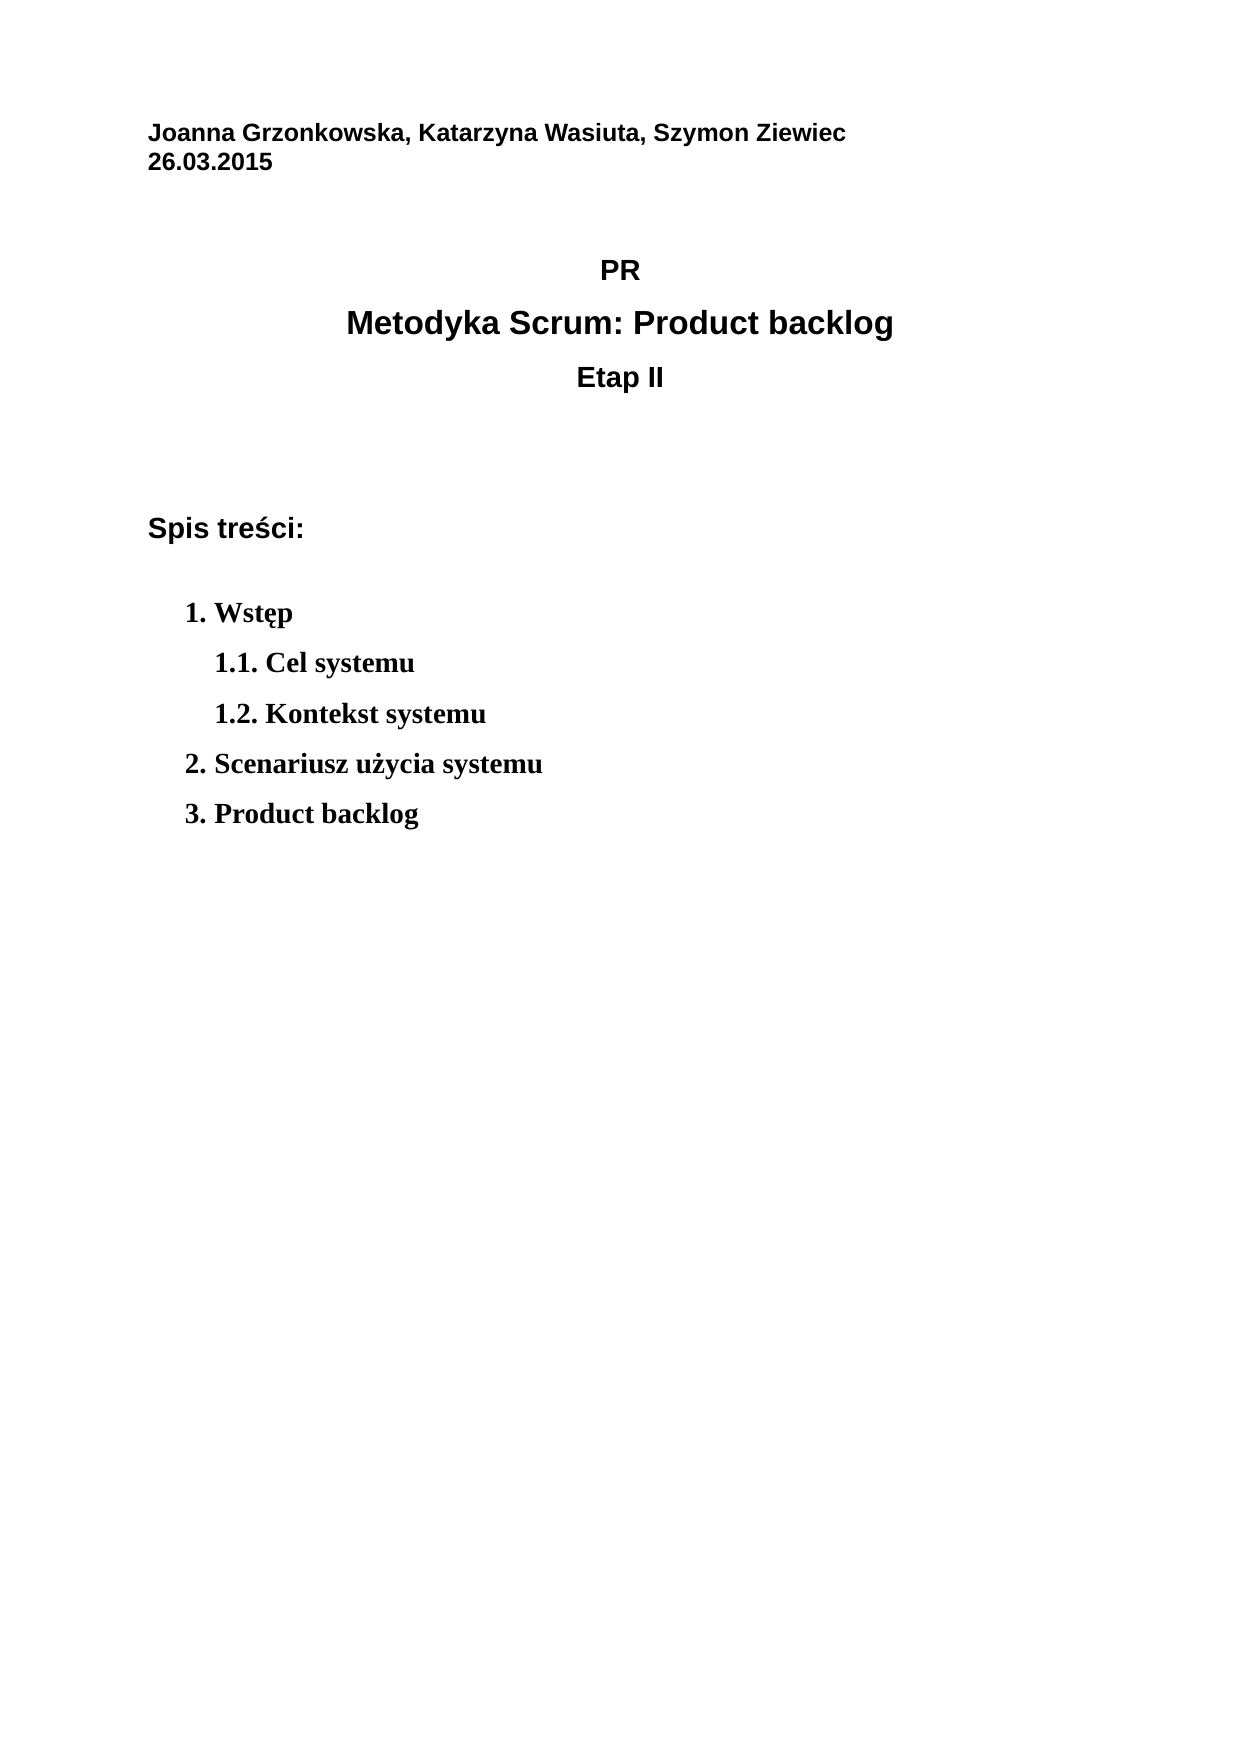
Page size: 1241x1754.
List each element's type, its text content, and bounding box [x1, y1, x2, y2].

subtitle Joanna Grzonkowska, Katarzyna Wasiuta, Szymon Ziewiec 26.03.2015 [148, 118, 1092, 176]
list Wstęp [177, 595, 1092, 629]
list Kontekst systemu [207, 696, 1092, 729]
list Product backlog [177, 796, 1092, 830]
list Cel systemu [207, 646, 1092, 679]
text Etap II [148, 360, 1092, 394]
subtitle Metodyka Scrum: Product backlog [148, 303, 1092, 341]
list Scenariusz użycia systemu [177, 746, 1092, 780]
text Spis treści: [148, 511, 1092, 545]
text PR [148, 252, 1092, 286]
